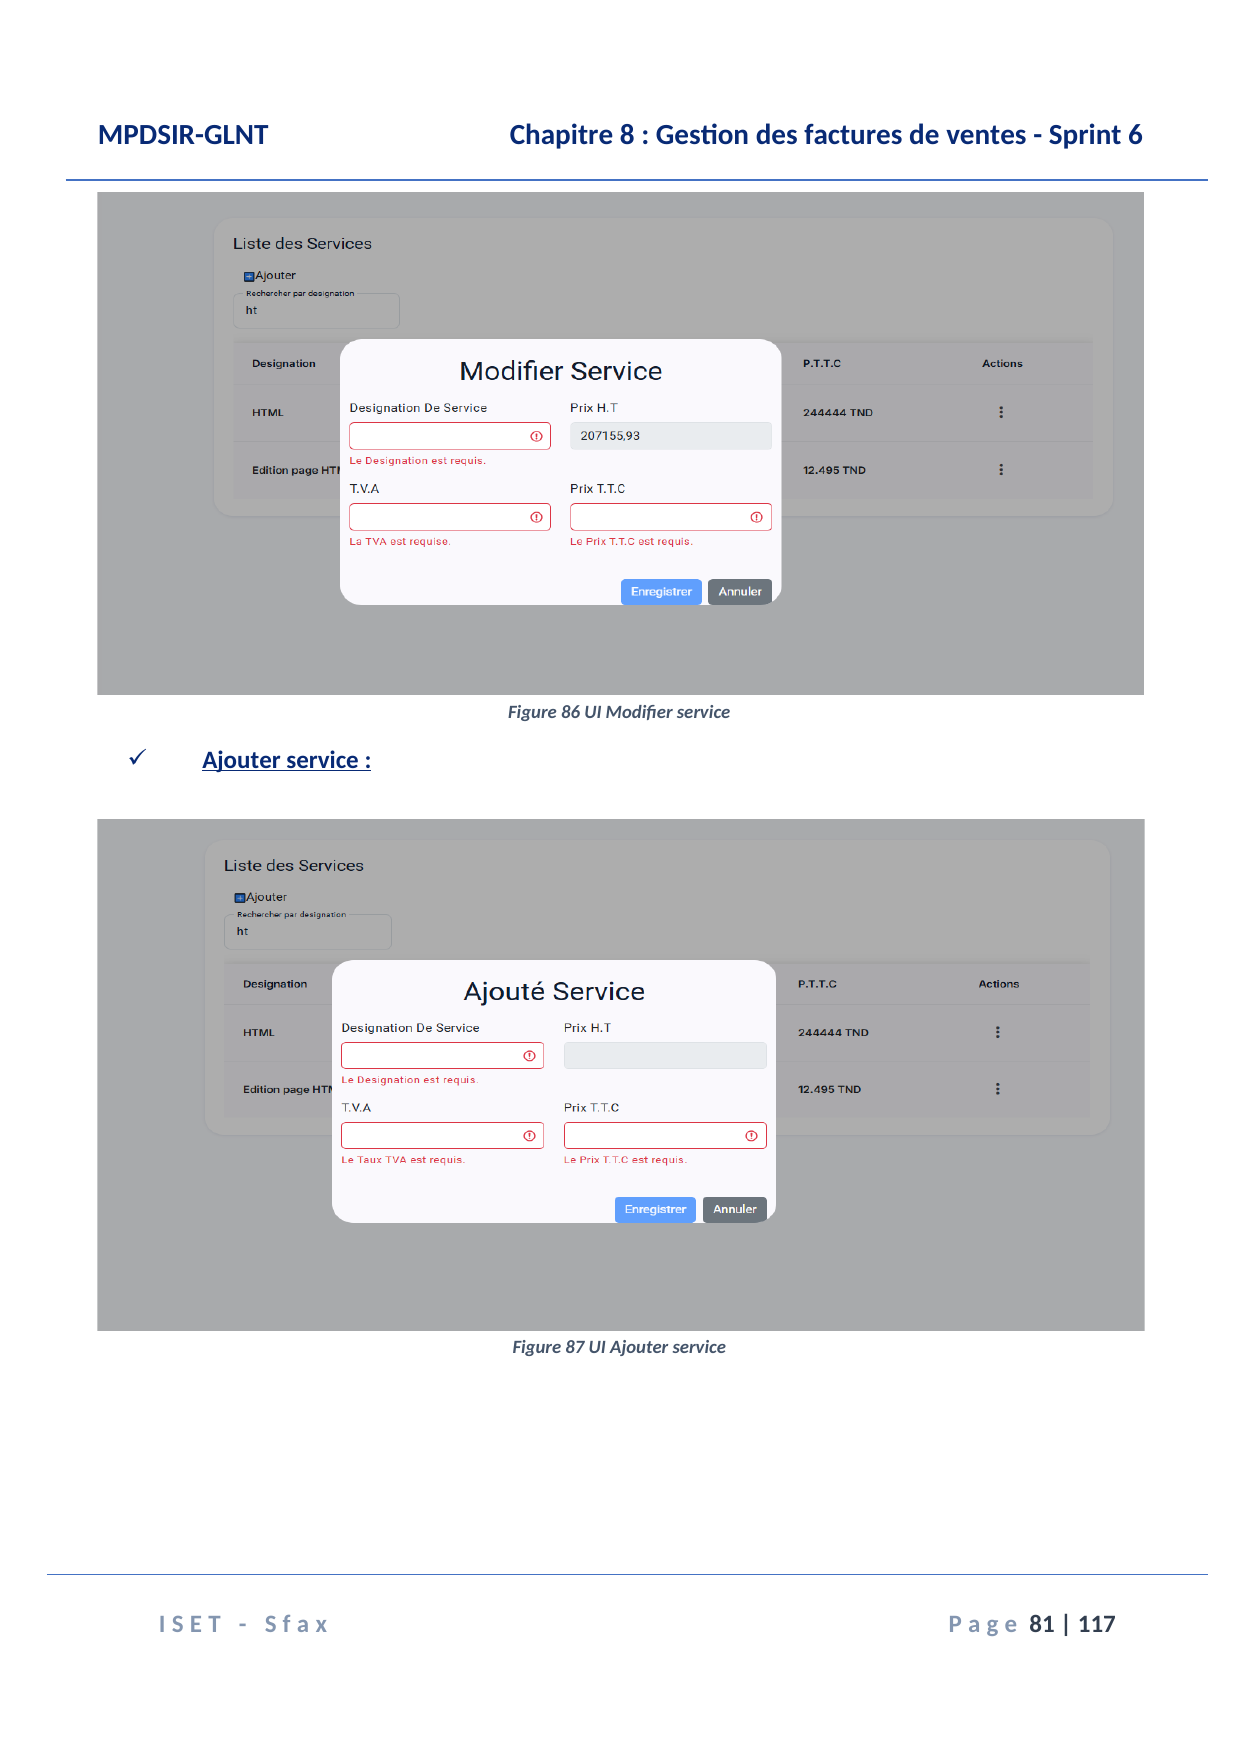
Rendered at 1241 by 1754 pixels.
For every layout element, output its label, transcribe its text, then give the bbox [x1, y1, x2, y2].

text Figure 87 UI Ajouter service [97, 1336, 1143, 1358]
text Figure 86 UI Modifier service [97, 700, 1143, 723]
list Ajouter service : [127, 744, 1143, 774]
